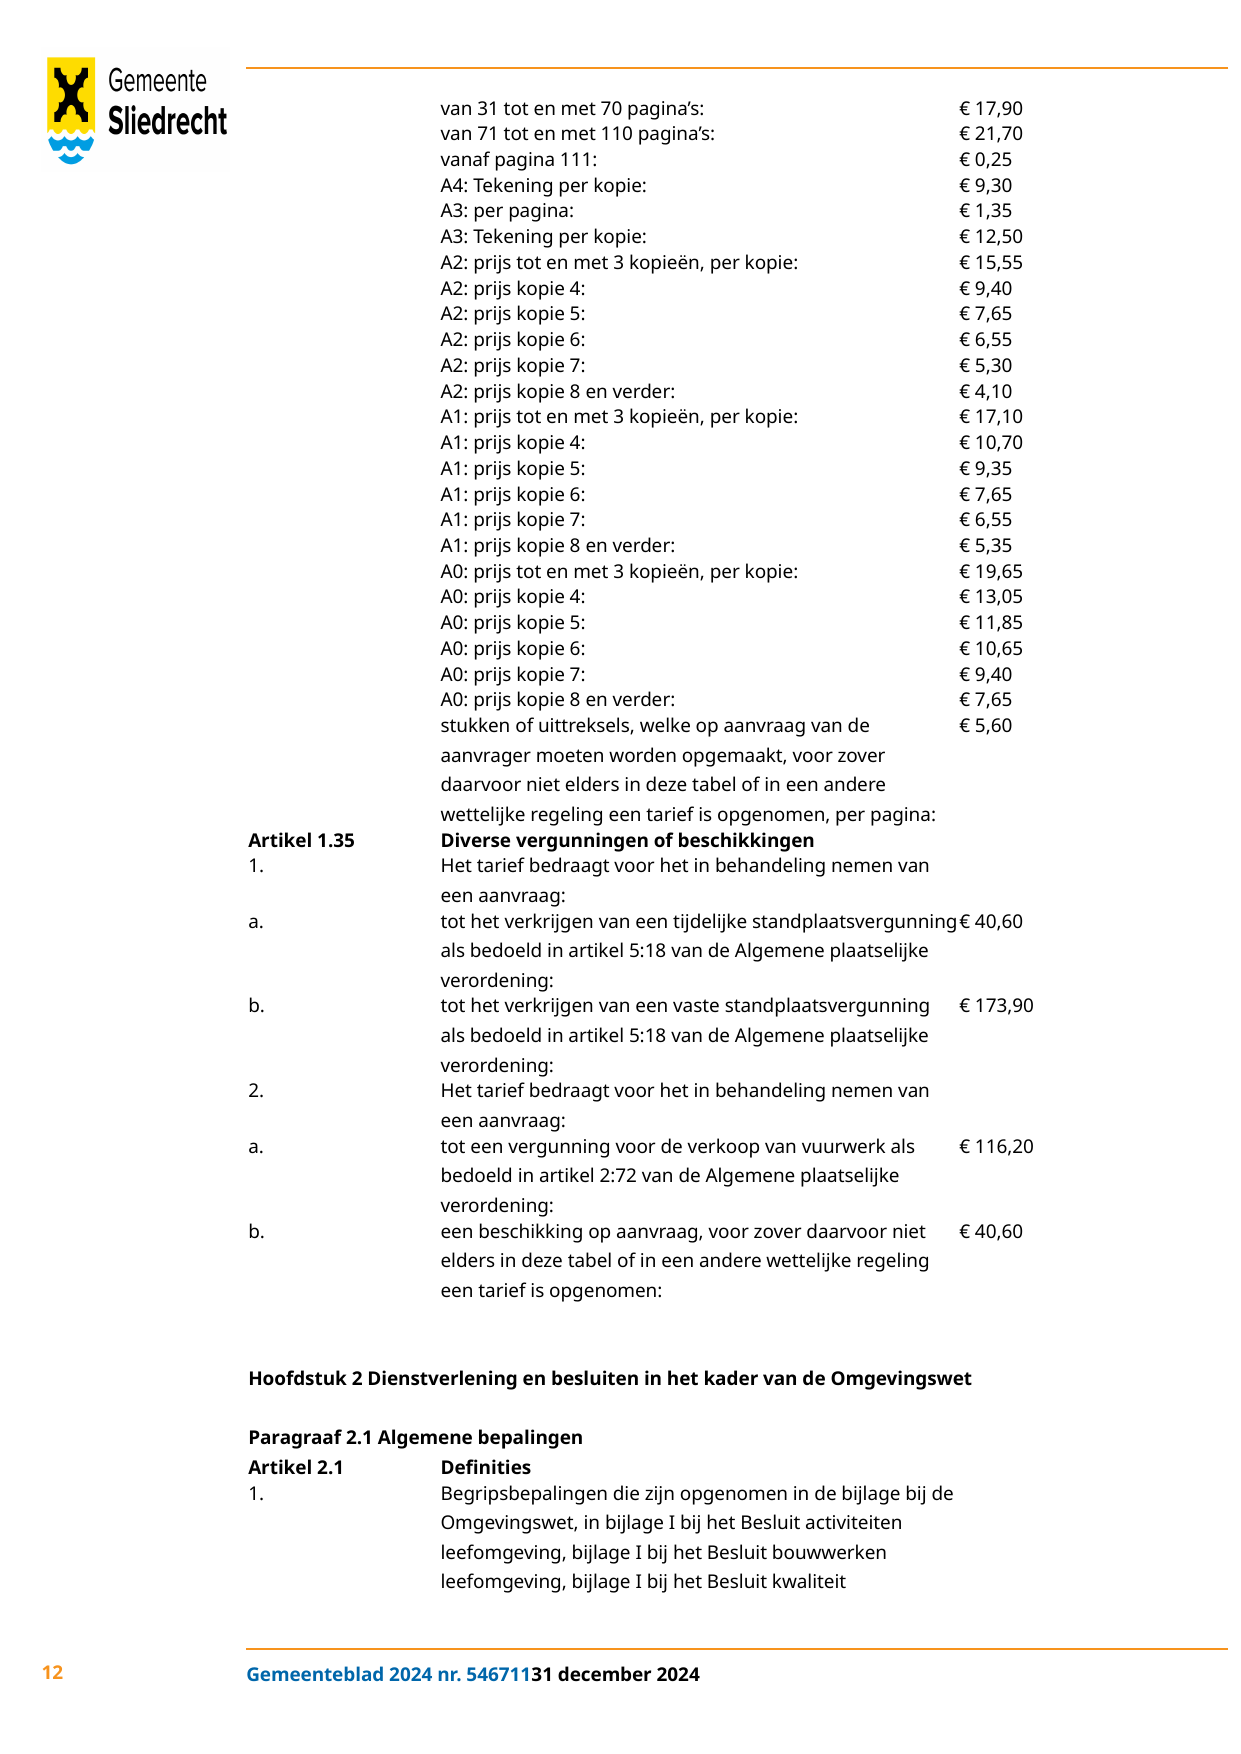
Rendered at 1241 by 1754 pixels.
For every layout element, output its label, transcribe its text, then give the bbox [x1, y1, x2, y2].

table_cell [959, 827, 1152, 852]
table_cell A0: prijs kopie 7: [440, 661, 959, 687]
table_cell Artikel 1.35 [248, 827, 440, 852]
table_cell [248, 198, 440, 223]
table_cell A0: prijs kopie 8 en verder: [440, 687, 959, 712]
table_cell [248, 301, 440, 326]
table_cell € 0,25 [959, 146, 1152, 172]
table_cell tot het verkrijgen van een tijdelijke standplaatsvergunning als bedoeld in artikel 5:18 van de Algemene plaatselijke verordening: [440, 908, 959, 993]
table_cell A2: prijs kopie 7: [440, 352, 959, 378]
table_cell € 7,65 [959, 687, 1152, 712]
table_cell A2: prijs kopie 6: [440, 326, 959, 352]
table_cell € 1,35 [959, 198, 1152, 223]
table_cell a. [248, 908, 440, 993]
table_cell € 5,35 [959, 532, 1152, 558]
table_cell € 19,65 [959, 558, 1152, 584]
table_cell A3: per pagina: [440, 198, 959, 223]
table_cell € 9,40 [959, 661, 1152, 687]
table_cell [248, 249, 440, 275]
table_cell € 7,65 [959, 481, 1152, 506]
table_cell € 11,85 [959, 609, 1152, 635]
table_cell tot een vergunning voor de verkoop van vuurwerk als bedoeld in artikel 2:72 van de Algemene plaatselijke verordening: [440, 1133, 959, 1218]
table_cell [248, 326, 440, 352]
table_header Definities [440, 1454, 959, 1480]
table_cell € 9,35 [959, 455, 1152, 481]
table_cell [248, 481, 440, 506]
table_cell A1: prijs kopie 8 en verder: [440, 532, 959, 558]
table_cell 1. [248, 853, 440, 908]
table_cell [248, 687, 440, 712]
table_cell [248, 404, 440, 429]
table_cell A1: prijs kopie 6: [440, 481, 959, 506]
table_cell a. [248, 1133, 440, 1218]
table_cell [248, 635, 440, 661]
table_cell [248, 506, 440, 532]
table_cell A1: prijs kopie 7: [440, 506, 959, 532]
table_cell [248, 584, 440, 609]
table_cell A2: prijs kopie 5: [440, 301, 959, 326]
table_cell € 17,90 [959, 95, 1152, 121]
table_header [959, 1454, 1152, 1480]
picture [41, 47, 231, 172]
table_cell A2: prijs kopie 4: [440, 275, 959, 301]
table_cell [248, 378, 440, 403]
table_cell € 116,20 [959, 1133, 1152, 1218]
table_cell een beschikking op aanvraag, voor zover daarvoor niet elders in deze tabel of in een andere wettelijke regeling een tarief is opgenomen: [440, 1218, 959, 1303]
table_cell € 40,60 [959, 1218, 1152, 1303]
table_cell € 12,50 [959, 224, 1152, 249]
table_cell € 6,55 [959, 326, 1152, 352]
table_cell [248, 224, 440, 249]
table_cell A1: prijs tot en met 3 kopieën, per kopie: [440, 404, 959, 429]
table_cell € 40,60 [959, 908, 1152, 993]
table_cell [959, 1480, 1152, 1594]
table_cell € 5,60 [959, 712, 1152, 827]
table_cell € 13,05 [959, 584, 1152, 609]
table_cell [248, 275, 440, 301]
table_cell A0: prijs kopie 5: [440, 609, 959, 635]
table_cell € 7,65 [959, 301, 1152, 326]
table_cell A3: Tekening per kopie: [440, 224, 959, 249]
table_cell tot het verkrijgen van een vaste standplaatsvergunning als bedoeld in artikel 5:18 van de Algemene plaatselijke verordening: [440, 993, 959, 1078]
table_cell van 71 tot en met 110 pagina’s: [440, 121, 959, 146]
table_cell € 173,90 [959, 993, 1152, 1078]
table_cell A2: prijs tot en met 3 kopieën, per kopie: [440, 249, 959, 275]
table_cell Het tarief bedraagt voor het in behandeling nemen van een aanvraag: [440, 1078, 959, 1133]
table_cell € 9,40 [959, 275, 1152, 301]
table_cell € 15,55 [959, 249, 1152, 275]
table_cell A0: prijs kopie 6: [440, 635, 959, 661]
table_cell A0: prijs kopie 4: [440, 584, 959, 609]
table_cell [248, 429, 440, 455]
table_cell [248, 558, 440, 584]
table_cell [248, 532, 440, 558]
table_cell € 21,70 [959, 121, 1152, 146]
table_cell [248, 609, 440, 635]
table_cell Begripsbepalingen die zijn opgenomen in de bijlage bij de Omgevingswet, in bijlage I bij het Besluit activiteiten leefomgeving, bijlage I bij het Besluit bouwwerken leefomgeving, bijlage I bij het Besluit kwaliteit [440, 1480, 959, 1594]
table_cell [959, 1078, 1152, 1133]
table_cell van 31 tot en met 70 pagina’s: [440, 95, 959, 121]
table_cell b. [248, 1218, 440, 1303]
table_cell Diverse vergunningen of beschikkingen [440, 827, 959, 852]
table_cell € 17,10 [959, 404, 1152, 429]
table_cell vanaf pagina 111: [440, 146, 959, 172]
table_cell [248, 455, 440, 481]
table_cell A1: prijs kopie 5: [440, 455, 959, 481]
table_cell [248, 712, 440, 827]
table_cell 1. [248, 1480, 440, 1594]
table_cell stukken of uittreksels, welke op aanvraag van de aanvrager moeten worden opgemaakt, voor zover daarvoor niet elders in deze tabel of in een andere wettelijke regeling een tarief is opgenomen, per pagina: [440, 712, 959, 827]
table_cell b. [248, 993, 440, 1078]
text Paragraaf 2.1 Algemene bepalingen [248, 1424, 1152, 1450]
table_cell [248, 661, 440, 687]
table_cell € 4,10 [959, 378, 1152, 403]
table_cell A2: prijs kopie 8 en verder: [440, 378, 959, 403]
table_cell A0: prijs tot en met 3 kopieën, per kopie: [440, 558, 959, 584]
table_cell A4: Tekening per kopie: [440, 172, 959, 198]
table_cell € 9,30 [959, 172, 1152, 198]
table_cell Het tarief bedraagt voor het in behandeling nemen van een aanvraag: [440, 853, 959, 908]
table_cell € 5,30 [959, 352, 1152, 378]
text Hoofdstuk 2 Dienstverlening en besluiten in het kader van de Omgevingswet [248, 1365, 1152, 1391]
table_cell 2. [248, 1078, 440, 1133]
table_cell [248, 121, 440, 146]
table_cell € 6,55 [959, 506, 1152, 532]
table_cell [248, 172, 440, 198]
table_cell [248, 352, 440, 378]
table_cell € 10,70 [959, 429, 1152, 455]
table_cell [248, 95, 440, 121]
table_cell € 10,65 [959, 635, 1152, 661]
table_cell [959, 853, 1152, 908]
table_header Artikel 2.1 [248, 1454, 440, 1480]
table_cell A1: prijs kopie 4: [440, 429, 959, 455]
table_cell [248, 146, 440, 172]
